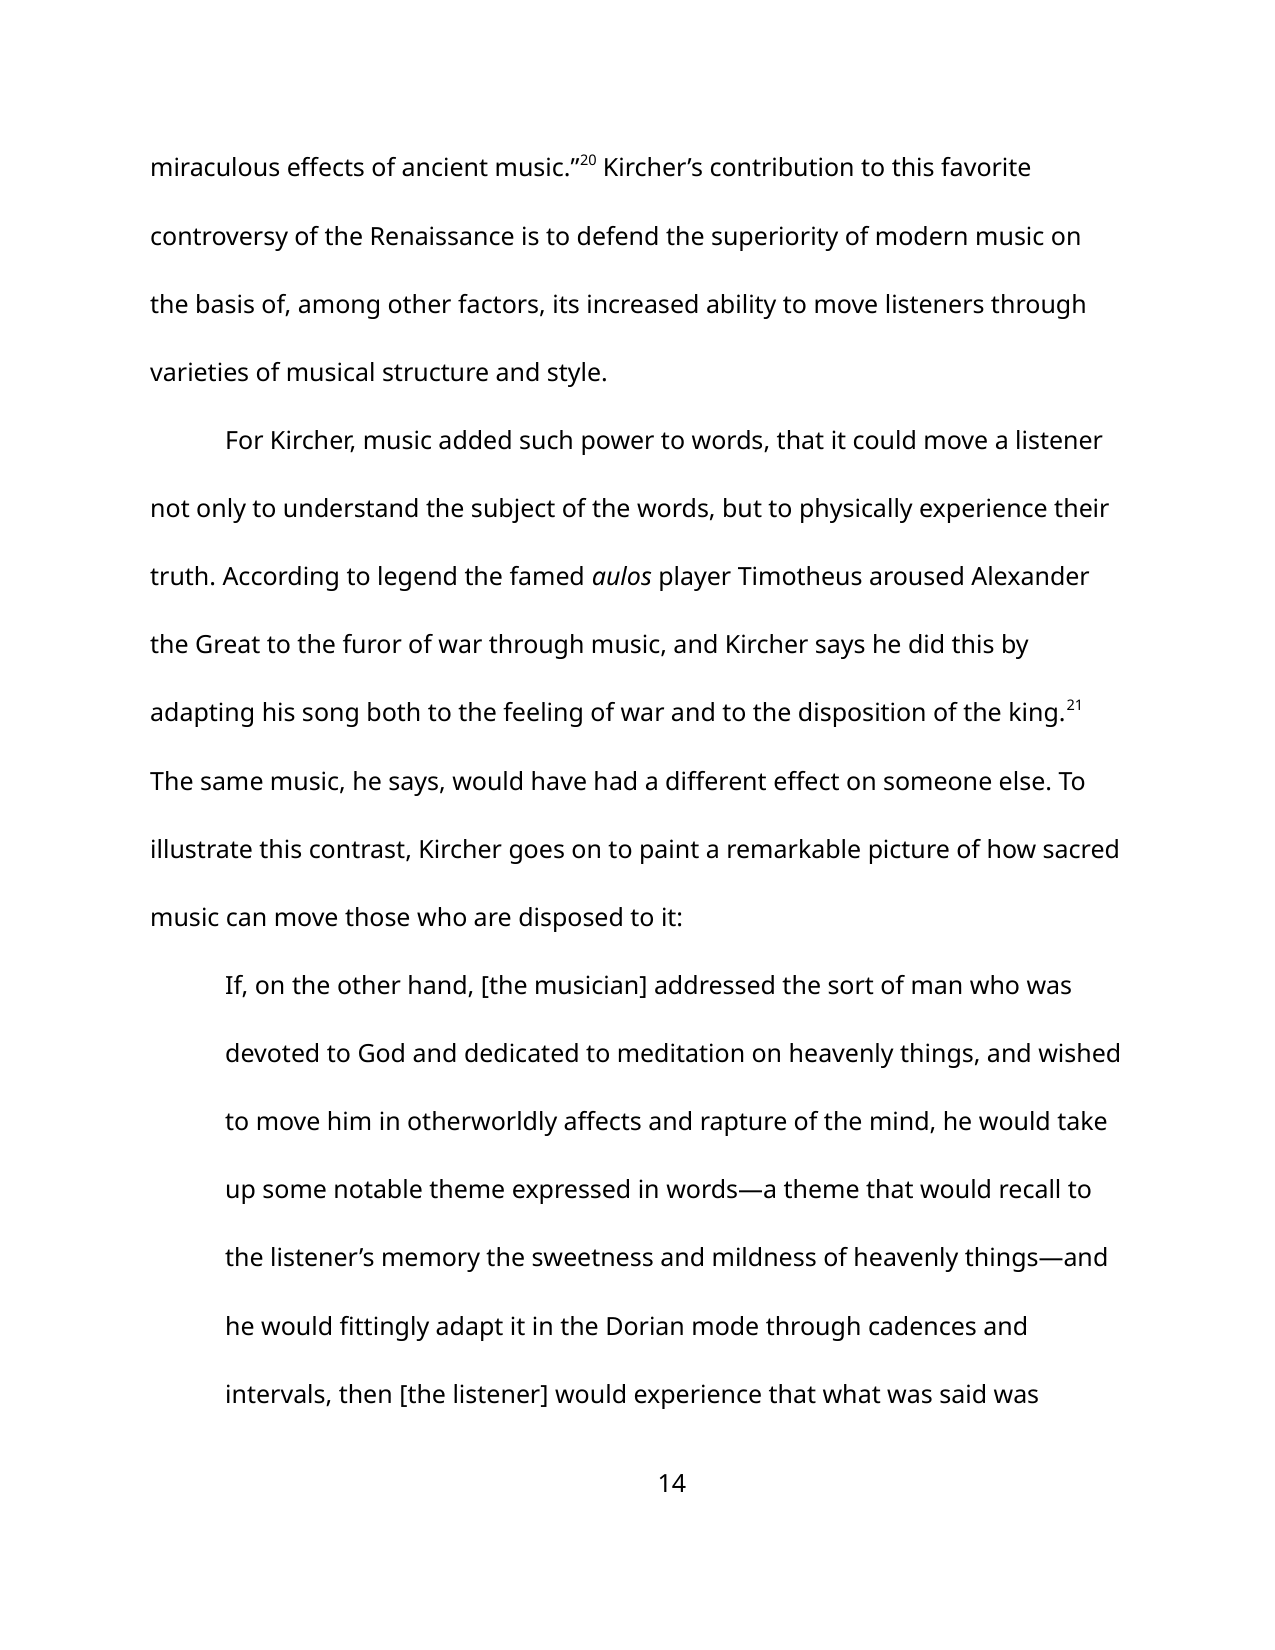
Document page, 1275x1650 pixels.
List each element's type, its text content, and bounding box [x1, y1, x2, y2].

text miraculous effects of ancient music.” Kircher’s contribution to this favorite controversy of the Renaissance is to defend the superiority of modern music on the basis of, among other factors, its increased ability to move listeners through varieties of musical structure and style. [150, 150, 1125, 388]
text If, on the other hand, [the musician] addressed the sort of man who was devoted to God and dedicated to meditation on heavenly things, and wished to move him in otherworldly affects and rapture of the mind, he would take up some notable theme expressed in words—a theme that would recall to the listener’s memory the sweetness and mildness of heavenly things—and he would fittingly adapt it in the Dorian mode through cadences and intervals, then [the listener] would experience that what was said was [225, 967, 1125, 1410]
text For Kircher, music added such power to words, that it could move a listener not only to understand the subject of the words, but to physically experience their truth. According to legend the famed aulos player Timotheus aroused Alexander the Great to the furor of war through music, and Kircher says he did this by adapting his song both to the feeling of war and to the disposition of the king. The same music, he says, would have had a different effect on someone else. To illustrate this contrast, Kircher goes on to paint a remarkable picture of how sacred music can move those who are disposed to it: [150, 422, 1125, 933]
